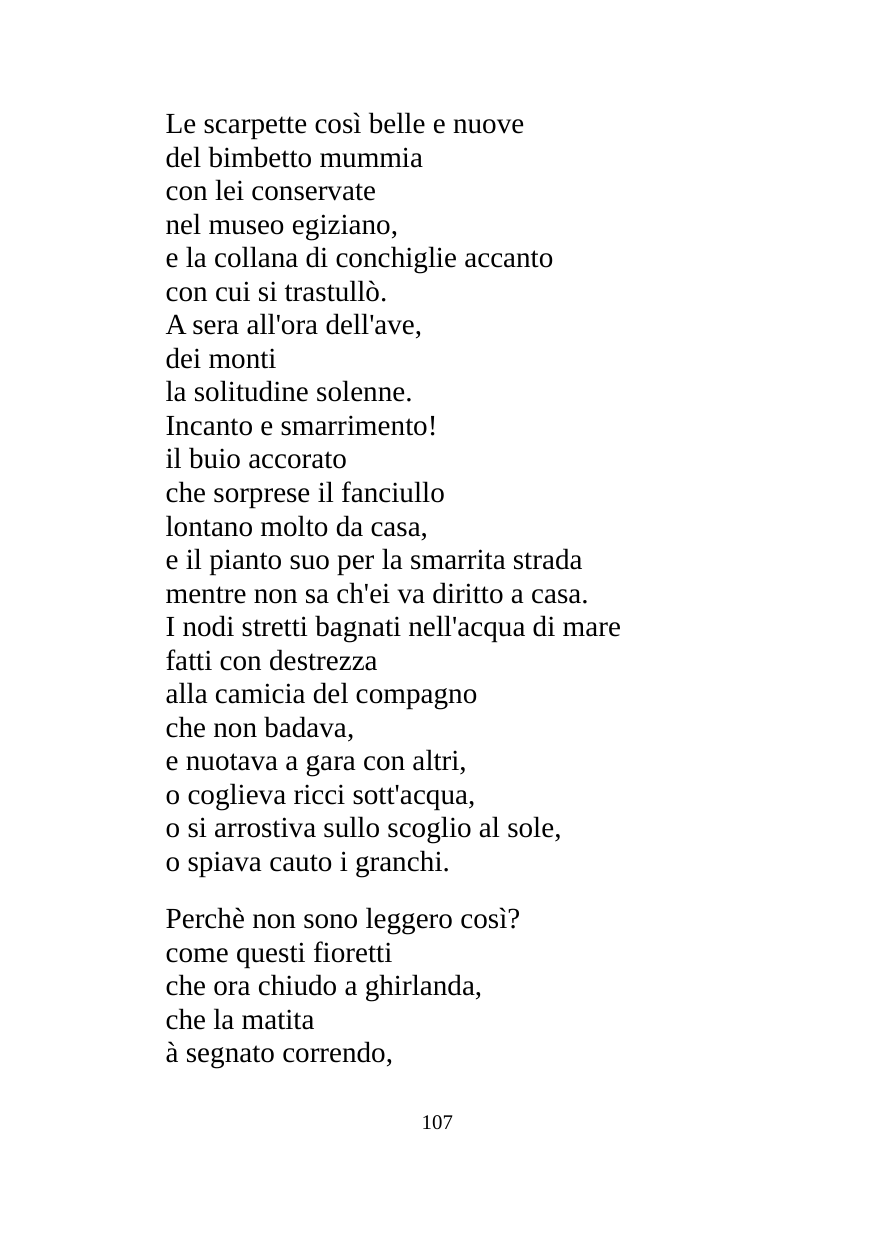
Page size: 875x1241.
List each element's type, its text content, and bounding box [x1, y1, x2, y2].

text Perchè non sono leggero così? come questi fioretti che ora chiudo a ghirlanda, che la matita à segnato correndo, [165, 901, 768, 1069]
text Le scarpette così belle e nuove del bimbetto mummia con lei conservate nel museo egiziano, e la collana di conchiglie accanto con cui si trastullò. A sera all'ora dell'ave, dei monti la solitudine solenne. Incanto e smarrimento! il buio accorato che sorprese il fanciullo lontano molto da casa, e il pianto suo per la smarrita strada mentre non sa ch'ei va diritto a casa. I nodi stretti bagnati nell'acqua di mare fatti con destrezza alla camicia del compagno che non badava, e nuotava a gara con altri, o coglieva ricci sott'acqua, o si arrostiva sullo scoglio al sole, o spiava cauto i granchi. [165, 106, 768, 878]
